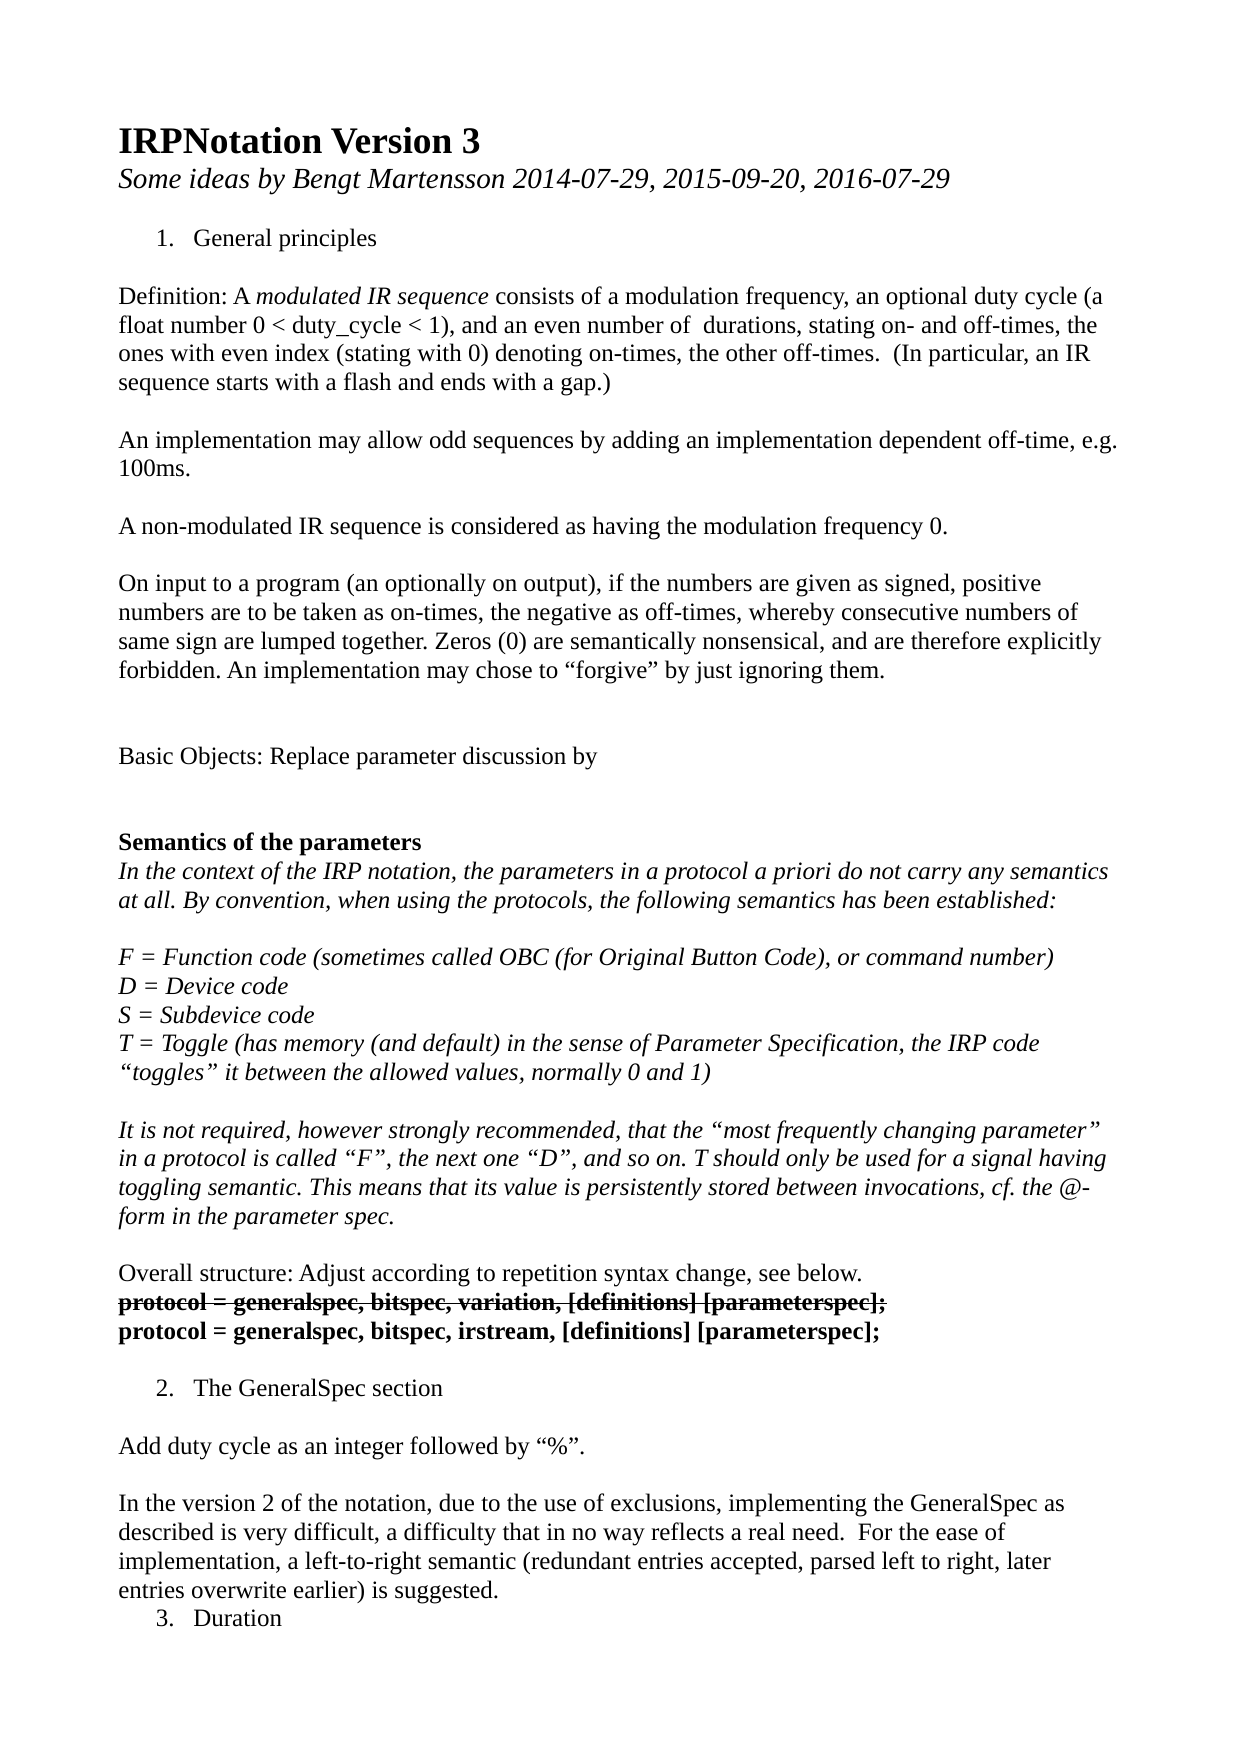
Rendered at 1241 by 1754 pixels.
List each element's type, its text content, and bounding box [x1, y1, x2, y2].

text protocol = generalspec, bitspec, variation, [definitions] [parameterspec]; [118, 1287, 1122, 1316]
text Basic Objects: Replace parameter discussion by [118, 741, 1122, 770]
list The GeneralSpec section [156, 1373, 1122, 1402]
list Duration [156, 1603, 1122, 1632]
text An implementation may allow odd sequences by adding an implementation dependent off-time, e.g. 100ms. [118, 425, 1122, 482]
text Semantics of the parameters [118, 827, 1122, 856]
text Overall structure: Adjust according to repetition syntax change, see below. [118, 1258, 1122, 1287]
text A non-modulated IR sequence is considered as having the modulation frequency 0. [118, 511, 1122, 540]
text IRPNotation Version 3 [118, 118, 1122, 161]
text protocol = generalspec, bitspec, irstream, [definitions] [parameterspec]; [118, 1316, 1122, 1345]
text F = Function code (sometimes called OBC (for Original Button Code), or command number) [118, 942, 1122, 971]
list General principles [156, 223, 1122, 252]
text Definition: A modulated IR sequence consists of a modulation frequency, an optional duty cycle (a float number 0 < duty_cycle < 1), and an even number of durations, stating on- and off-times, the ones with even index (stating with 0) denoting on-times, the other off-times. (In particular, an IR sequence starts with a flash and ends with a gap.) [118, 281, 1122, 396]
text On input to a program (an optionally on output), if the numbers are given as signed, positive numbers are to be taken as on-times, the negative as off-times, whereby consecutive numbers of same sign are lumped together. Zeros (0) are semantically nonsensical, and are therefore explicitly forbidden. An implementation may chose to “forgive” by just ignoring them. [118, 568, 1122, 683]
text Add duty cycle as an integer followed by “%”. [118, 1431, 1122, 1460]
text In the context of the IRP notation, the parameters in a protocol a priori do not carry any semantics at all. By convention, when using the protocols, the following semantics has been established: [118, 856, 1122, 913]
text In the version 2 of the notation, due to the use of exclusions, implementing the GeneralSpec as described is very difficult, a difficulty that in no way reflects a real need. For the ease of implementation, a left-to-right semantic (redundant entries accepted, parsed left to right, later entries overwrite earlier) is suggested. [118, 1488, 1122, 1603]
text Some ideas by Bengt Martensson 2014-07-29, 2015-09-20, 2016-07-29 [118, 161, 1122, 195]
text D = Device code S = Subdevice code T = Toggle (has memory (and default) in the sense of Parameter Specification, the IRP code “toggles” it between the allowed values, normally 0 and 1) [118, 971, 1122, 1086]
text It is not required, however strongly recommended, that the “most frequently changing parameter” in a protocol is called “F”, the next one “D”, and so on. T should only be used for a signal having toggling semantic. This means that its value is persistently stored between invocations, cf. the @-form in the parameter spec. [118, 1115, 1122, 1230]
